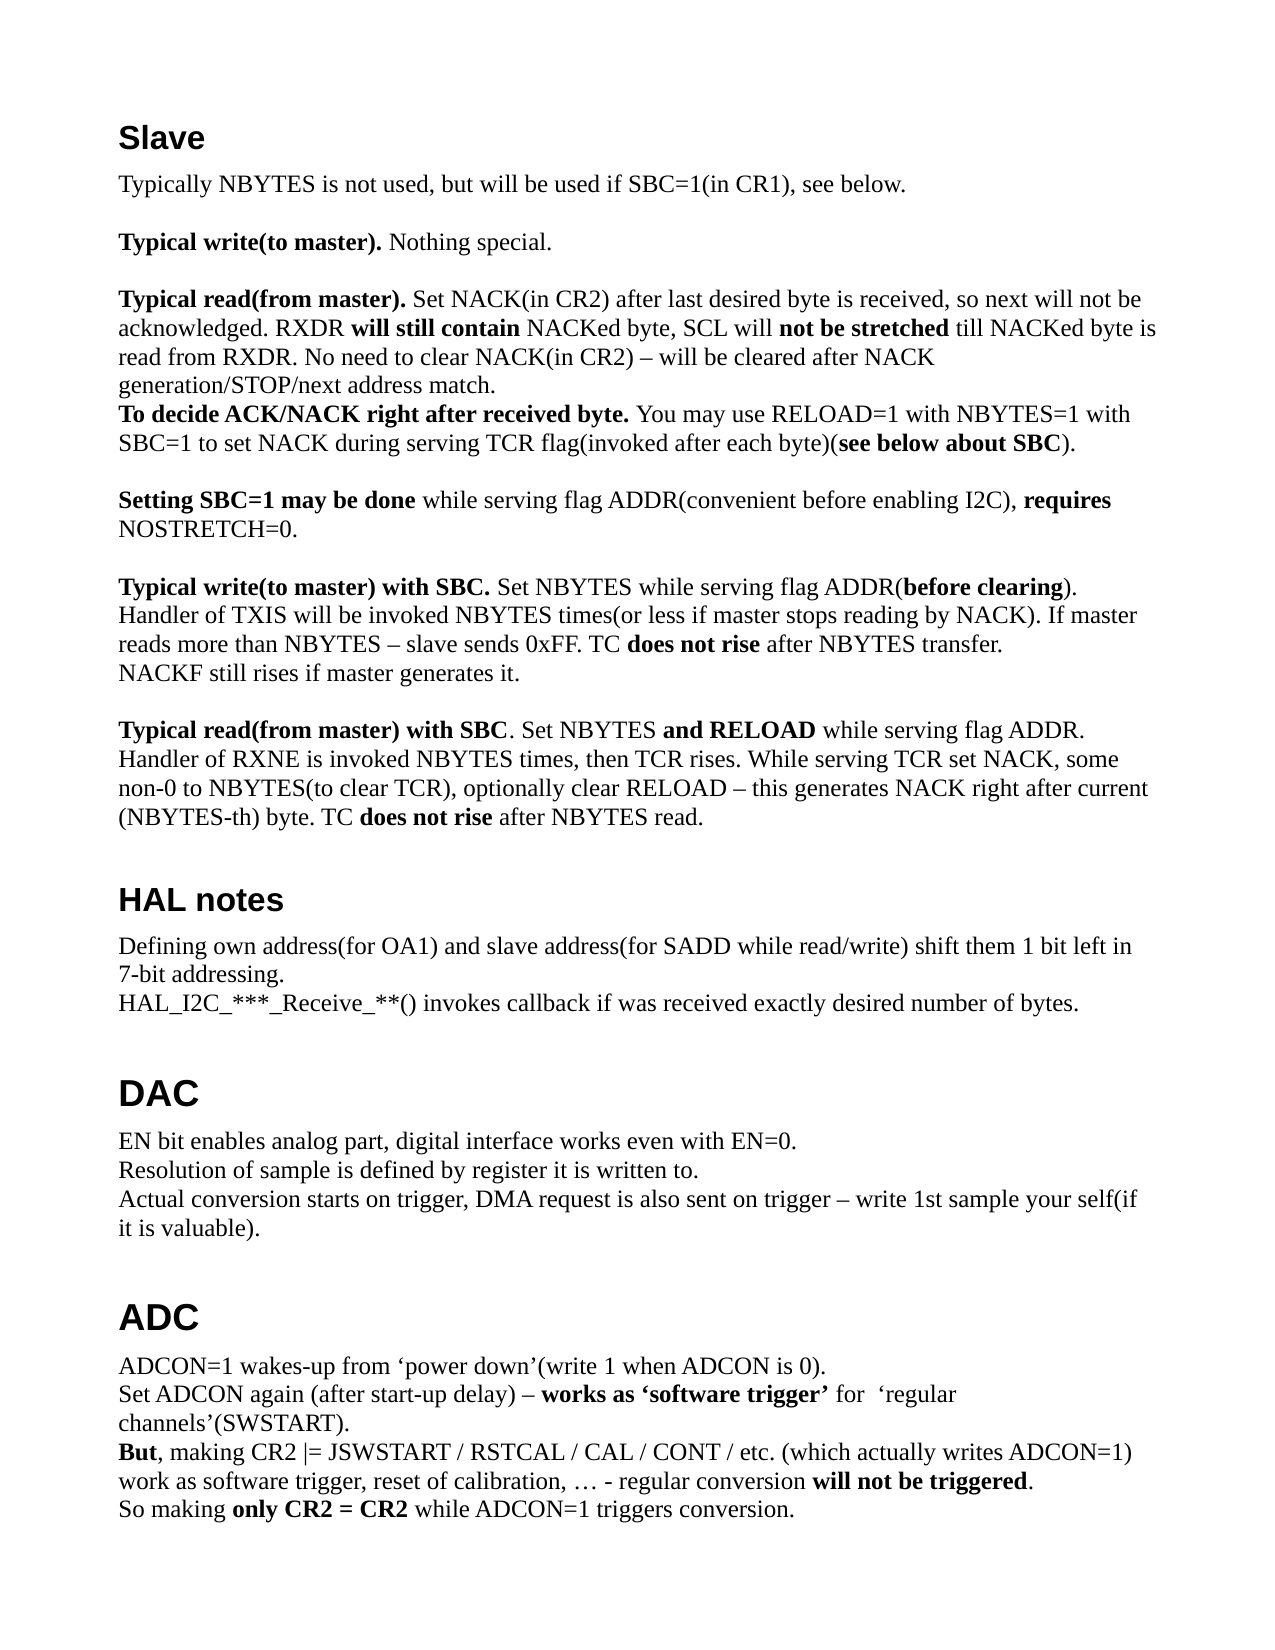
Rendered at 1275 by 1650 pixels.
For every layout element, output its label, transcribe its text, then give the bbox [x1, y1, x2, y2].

text Typical read(from master). Set NACK(in CR2) after last desired byte is received, so next will not be acknowledged. RXDR will still contain NACKed byte, SCL will not be stretched till NACKed byte is read from RXDR. No need to clear NACK(in CR2) – will be cleared after NACK generation/STOP/next address match. [118, 284, 1157, 399]
text HAL_I2C_***_Receive_**() invokes callback if was received exactly desired number of bytes. [118, 988, 1157, 1017]
subtitle DAC [118, 1071, 1157, 1114]
text Typical write(to master) with SBC. Set NBYTES while serving flag ADDR(before clearing). Handler of TXIS will be invoked NBYTES times(or less if master stops reading by NACK). If master reads more than NBYTES – slave sends 0xFF. TC does not rise after NBYTES transfer. [118, 572, 1157, 658]
text Defining own address(for OA1) and slave address(for SADD while read/write) shift them 1 bit left in 7-bit addressing. [118, 931, 1157, 988]
text To decide ACK/NACK right after received byte. You may use RELOAD=1 with NBYTES=1 with SBC=1 to set NACK during serving TCR flag(invoked after each byte)(see below about SBC). [118, 399, 1157, 457]
text Resolution of sample is defined by register it is written to. [118, 1155, 1157, 1184]
text Actual conversion starts on trigger, DMA request is also sent on trigger – write 1st sample your self(if it is valuable). [118, 1184, 1157, 1241]
text Typically NBYTES is not used, but will be used if SBC=1(in CR1), see below. [118, 169, 1157, 198]
text Setting SBC=1 may be done while serving flag ADDR(convenient before enabling I2C), requires NOSTRETCH=0. [118, 485, 1157, 543]
text Typical write(to master). Nothing special. [118, 227, 1157, 255]
subtitle HAL notes [118, 880, 1157, 918]
text But, making CR2 |= JSWSTART / RSTCAL / CAL / CONT / etc. (which actually writes ADCON=1) work as software trigger, reset of calibration, … - regular conversion will not be triggered. [118, 1437, 1157, 1494]
text EN bit enables analog part, digital interface works even with EN=0. [118, 1126, 1157, 1155]
subtitle Slave [118, 118, 1157, 157]
text Set ADCON again (after start-up delay) – works as ‘software trigger’ for ‘regular channels’(SWSTART). [118, 1379, 1157, 1437]
text ADCON=1 wakes-up from ‘power down’(write 1 when ADCON is 0). [118, 1351, 1157, 1379]
text Typical read(from master) with SBC. Set NBYTES and RELOAD while serving flag ADDR. Handler of RXNE is invoked NBYTES times, then TCR rises. While serving TCR set NACK, some non-0 to NBYTES(to clear TCR), optionally clear RELOAD – this generates NACK right after current (NBYTES-th) byte. TC does not rise after NBYTES read. [118, 715, 1157, 830]
subtitle ADC [118, 1295, 1157, 1338]
text NACKF still rises if master generates it. [118, 658, 1157, 687]
text So making only CR2 = CR2 while ADCON=1 triggers conversion. [118, 1494, 1157, 1523]
